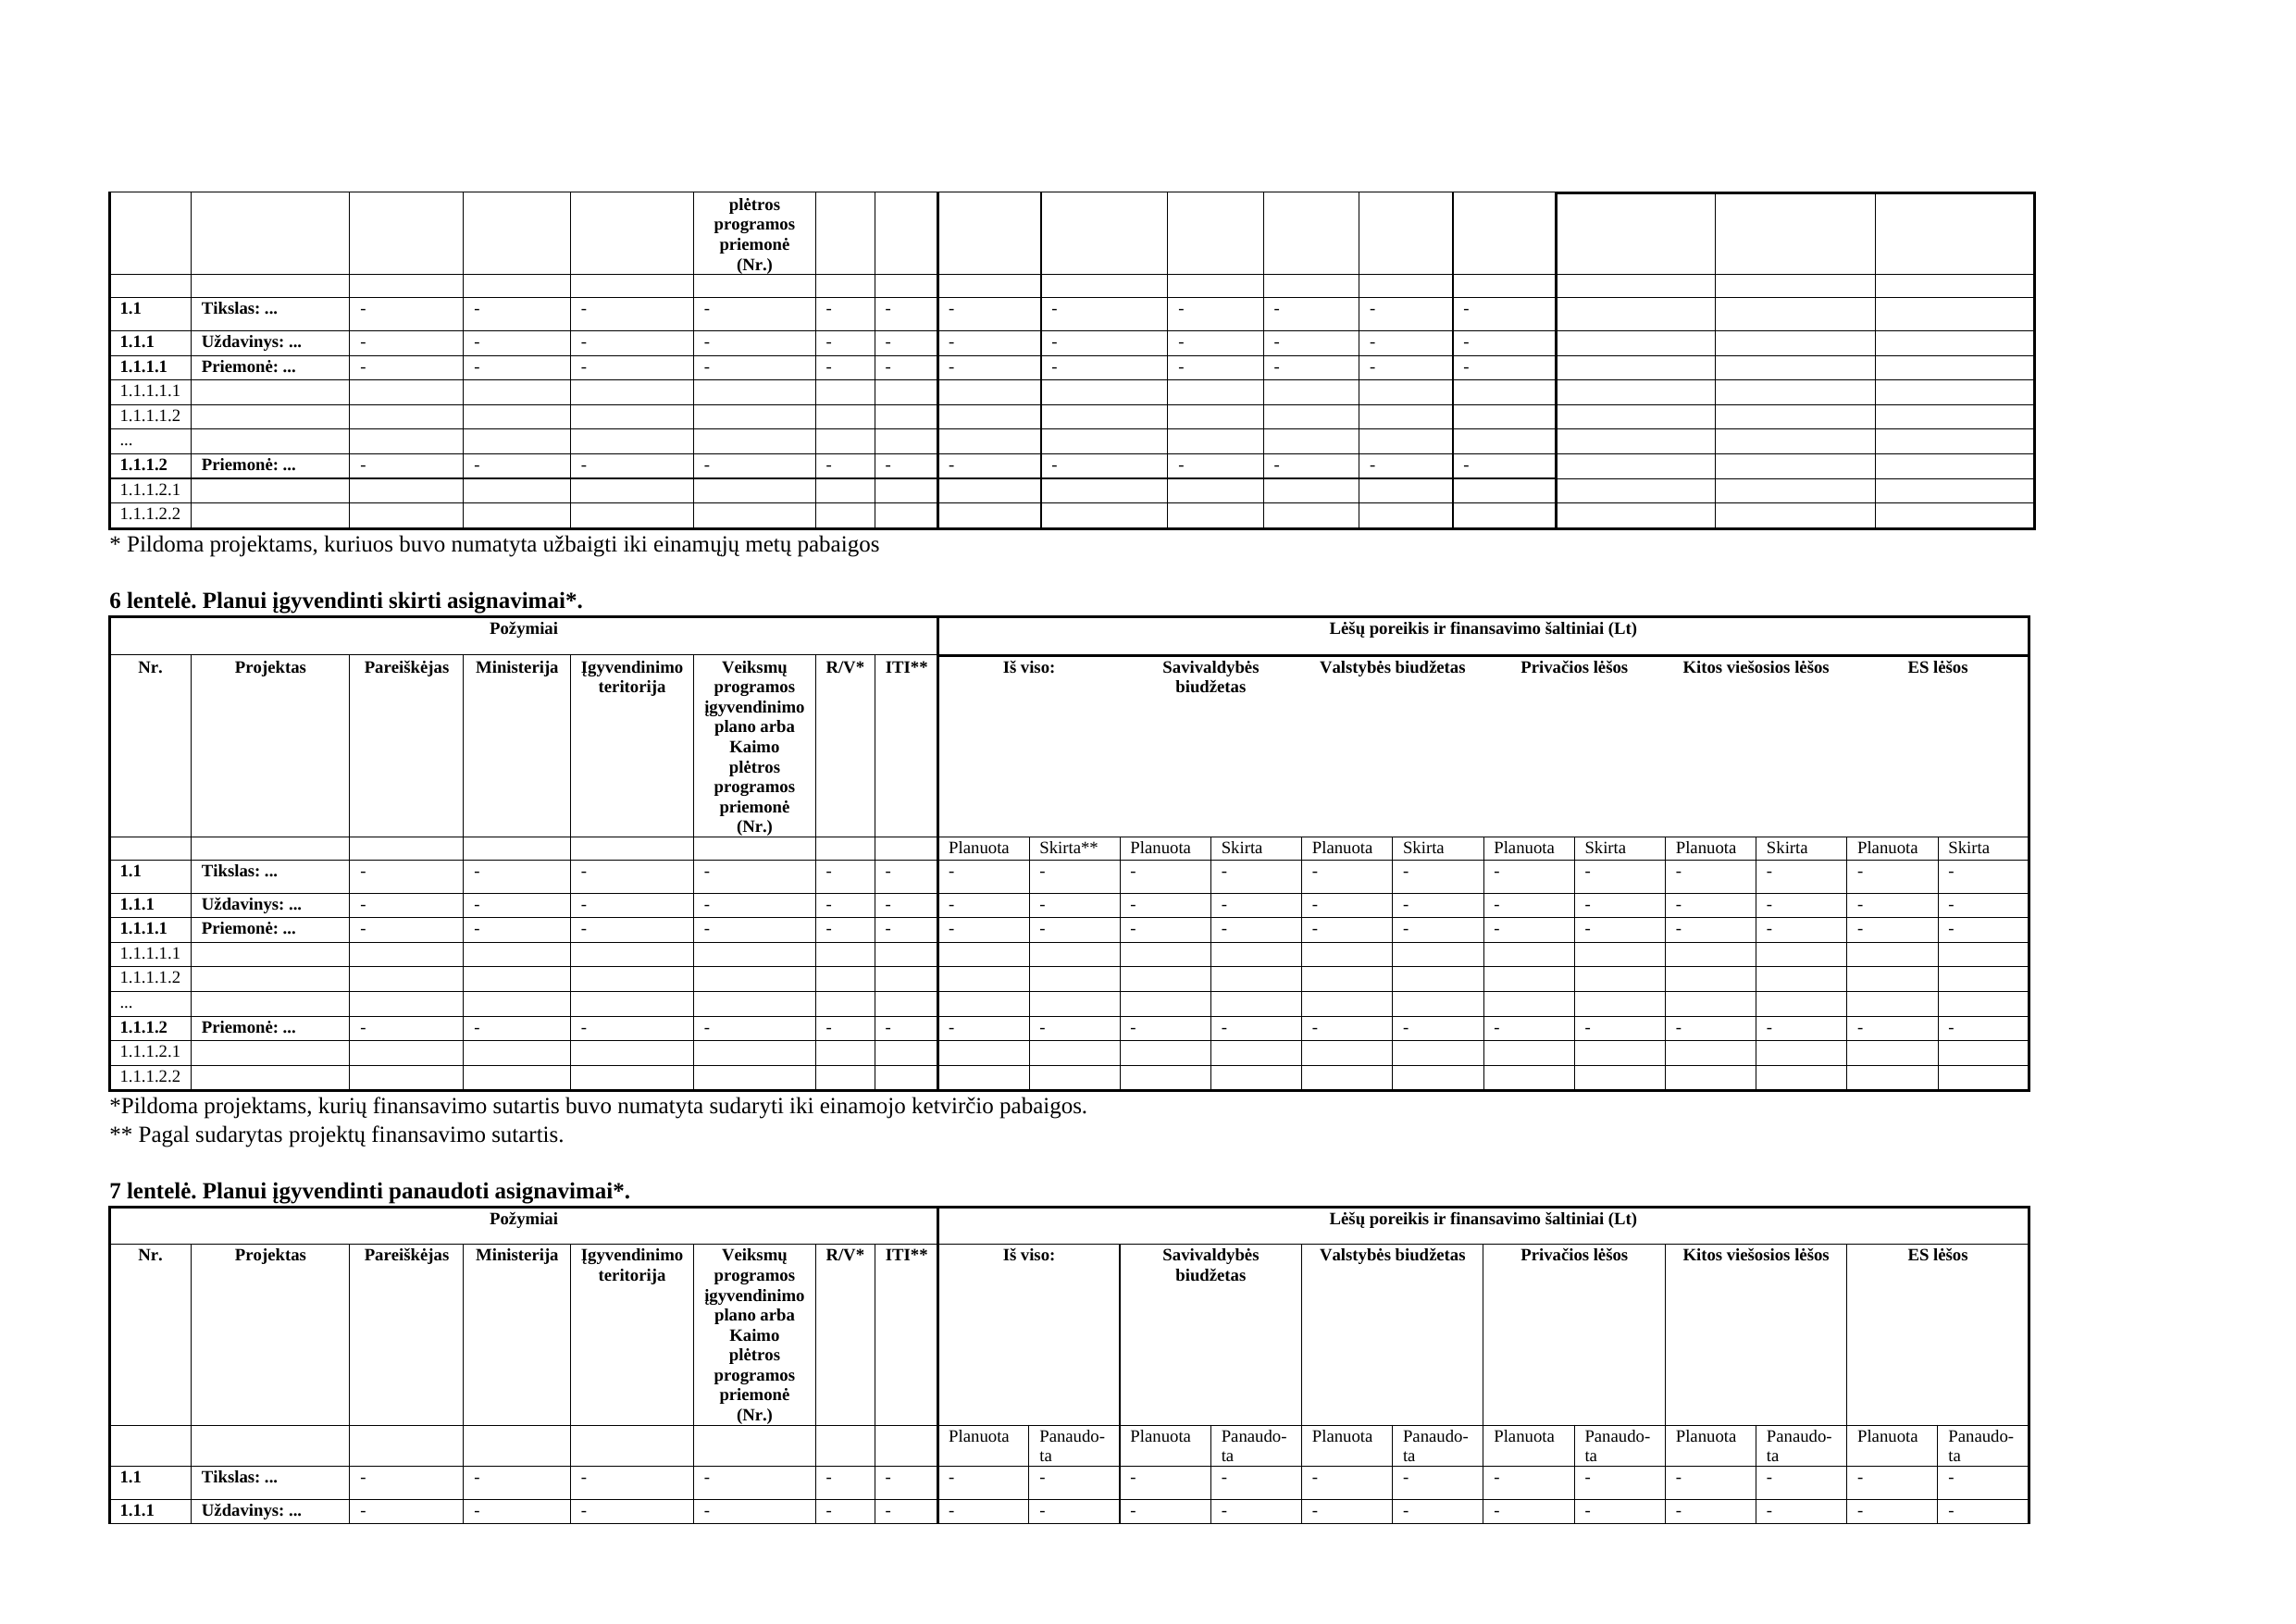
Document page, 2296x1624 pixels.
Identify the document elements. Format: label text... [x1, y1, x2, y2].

table_cell - [1121, 1500, 1210, 1523]
table_cell - [571, 1467, 693, 1498]
table_cell [1042, 192, 1167, 274]
table_cell - [875, 1467, 937, 1498]
table_cell - [350, 1500, 463, 1523]
text ** Pagal sudarytas projektų finansavimo sutartis. [109, 1121, 2131, 1147]
table_cell - [816, 298, 875, 330]
table_cell - [571, 1017, 693, 1040]
table_cell [192, 405, 349, 428]
table_cell 1.1 [111, 298, 191, 330]
table_cell - [816, 894, 875, 917]
table_cell [571, 503, 693, 527]
table_cell [464, 479, 570, 502]
table_cell - [1393, 894, 1483, 917]
table_cell - [571, 298, 693, 330]
table_cell 1.1.1.1.1 [111, 943, 191, 966]
table_cell - [1454, 331, 1555, 354]
table_cell [816, 1426, 875, 1466]
table_cell [1939, 943, 2028, 966]
table_cell - [1302, 894, 1392, 917]
table_cell [1939, 1066, 2028, 1089]
table_cell - [1393, 1017, 1483, 1040]
table_cell Planuota [1484, 837, 1574, 860]
table_cell [1558, 503, 1715, 527]
table_cell [350, 192, 463, 274]
table_cell [1558, 194, 1715, 274]
table_cell [1042, 405, 1167, 428]
table_cell [1716, 356, 1875, 379]
table_cell [464, 380, 570, 404]
table_cell Panaudo-ta [1575, 1426, 1665, 1466]
table_cell - [939, 1500, 1028, 1523]
table_cell R/V* [816, 655, 875, 837]
table_cell [464, 429, 570, 453]
table_cell [816, 837, 875, 860]
table_cell [192, 967, 349, 991]
table_cell [939, 429, 1040, 453]
table_cell Uždavinys: ... [192, 894, 349, 917]
table_cell [1211, 1066, 1301, 1089]
table_cell [464, 967, 570, 991]
table_cell [192, 1426, 349, 1466]
table_cell [350, 1041, 463, 1065]
table_cell Projektas [192, 655, 349, 837]
table_cell [1393, 943, 1483, 966]
table_cell - [875, 894, 937, 917]
table_cell - [1264, 454, 1359, 477]
table_cell [1575, 943, 1665, 966]
table_cell Uždavinys: ... [192, 1500, 349, 1523]
table_cell [1393, 967, 1483, 991]
table_cell [1121, 1041, 1210, 1065]
table_cell [875, 479, 937, 502]
table_cell [350, 380, 463, 404]
table_cell [350, 405, 463, 428]
table_cell [1484, 943, 1574, 966]
text *Pildoma projektams, kurių finansavimo sutartis buvo numatyta sudaryti iki einamojo ketvirčio pabaigos. [109, 1092, 2131, 1119]
table_cell [939, 405, 1040, 428]
table_cell - [694, 1467, 815, 1498]
table_cell [350, 1066, 463, 1089]
table_cell - [816, 861, 875, 893]
table_cell - [1302, 1467, 1392, 1498]
table_cell [939, 1041, 1029, 1065]
table_cell - [1302, 861, 1392, 893]
table_cell [464, 1066, 570, 1089]
table_cell 1.1.1.2.1 [111, 479, 191, 502]
table_cell [694, 405, 815, 428]
table_cell - [939, 861, 1029, 893]
table_cell [192, 192, 349, 274]
table_cell Planuota [1666, 837, 1756, 860]
table_cell [1393, 1066, 1483, 1089]
table_cell [1042, 275, 1167, 297]
table_cell 1.1.1 [111, 331, 191, 354]
table_cell - [571, 894, 693, 917]
table_cell - [694, 918, 815, 942]
table_cell [571, 1066, 693, 1089]
table_cell [350, 992, 463, 1015]
table_cell - [350, 894, 463, 917]
table_cell - [875, 1500, 937, 1523]
table_cell - [1211, 1017, 1301, 1040]
table_cell [1756, 1066, 1846, 1089]
table_cell [111, 1426, 191, 1466]
table_cell [939, 192, 1040, 274]
table_cell [1666, 967, 1756, 991]
table_cell - [1042, 454, 1167, 477]
table_cell - [1666, 918, 1756, 942]
table_cell [816, 380, 875, 404]
table_cell - [1393, 918, 1483, 942]
table_cell ITI** [875, 1245, 937, 1424]
table_cell [350, 967, 463, 991]
table_cell - [816, 1017, 875, 1040]
table_cell [875, 943, 937, 966]
table_cell - [1756, 894, 1846, 917]
table_cell - [1454, 356, 1555, 379]
table_cell [1756, 992, 1846, 1015]
table_cell - [1211, 861, 1301, 893]
table_cell - [1756, 1500, 1846, 1523]
table_cell [1666, 943, 1756, 966]
table_cell - [1575, 1017, 1665, 1040]
table_cell 1.1.1.2.1 [111, 1041, 191, 1065]
table_cell [694, 275, 815, 297]
table_cell Skirta [1575, 837, 1665, 860]
table_cell 1.1.1.2 [111, 454, 191, 477]
table_cell [1264, 503, 1359, 527]
table_cell [1716, 380, 1875, 404]
table_cell [464, 1041, 570, 1065]
table_cell - [464, 1500, 570, 1523]
table_cell Planuota [939, 837, 1029, 860]
table_cell - [1939, 861, 2028, 893]
table_cell [694, 943, 815, 966]
table_cell - [1484, 918, 1574, 942]
table_cell Planuota [1847, 1426, 1937, 1466]
table_cell Tikslas: ... [192, 298, 349, 330]
table_cell - [1575, 894, 1665, 917]
table_cell [1876, 429, 2033, 453]
table_cell [1454, 405, 1555, 428]
table_cell - [875, 1017, 937, 1040]
table_cell [1454, 380, 1555, 404]
table_cell [816, 429, 875, 453]
table_cell [571, 192, 693, 274]
table_cell [1168, 503, 1263, 527]
table_cell [1264, 380, 1359, 404]
table_cell Privačios lėšos [1483, 657, 1665, 837]
table_cell [1030, 967, 1120, 991]
table_cell - [1168, 356, 1263, 379]
table_cell [1454, 275, 1555, 297]
table_cell [1716, 454, 1875, 477]
table_cell Planuota [1121, 837, 1210, 860]
table_cell - [350, 918, 463, 942]
table_cell - [939, 1467, 1028, 1498]
table_cell [816, 192, 875, 274]
table_cell [939, 503, 1040, 527]
table_cell - [1847, 861, 1938, 893]
table_cell [694, 503, 815, 527]
table_cell Panaudo-ta [1393, 1426, 1483, 1466]
table_cell [1939, 992, 2028, 1015]
table_cell 1.1.1.1.1 [111, 380, 191, 404]
table_cell - [875, 331, 937, 354]
table_cell [192, 503, 349, 527]
table_cell - [939, 298, 1040, 330]
table_cell [694, 380, 815, 404]
table_cell [1575, 992, 1665, 1015]
table_cell - [694, 298, 815, 330]
table_cell [1876, 405, 2033, 428]
table_cell [816, 1066, 875, 1089]
table_cell - [1302, 1500, 1392, 1523]
table_cell - [571, 861, 693, 893]
text * Pildoma projektams, kuriuos buvo numatyta užbaigti iki einamųjų metų pabaigos [109, 530, 2131, 556]
table_cell [816, 405, 875, 428]
table_cell [875, 837, 937, 860]
table_cell - [1847, 894, 1938, 917]
table_cell [464, 405, 570, 428]
table_cell - [1484, 894, 1574, 917]
table_cell [1876, 356, 2033, 379]
table_cell [1168, 479, 1263, 502]
table_cell [816, 967, 875, 991]
table_cell [571, 967, 693, 991]
table_cell - [1359, 356, 1452, 379]
table_cell [939, 275, 1040, 297]
table_cell [694, 429, 815, 453]
table_cell [1302, 1066, 1392, 1089]
table_cell - [464, 331, 570, 354]
table_cell [1211, 992, 1301, 1015]
table_cell [1042, 429, 1167, 453]
table_cell Nr. [111, 1245, 191, 1424]
table_cell - [1302, 1017, 1392, 1040]
table_cell [571, 943, 693, 966]
table_cell - [1666, 894, 1756, 917]
table_cell - [1121, 894, 1210, 917]
table_cell [571, 380, 693, 404]
table_cell - [1029, 1467, 1119, 1498]
table_cell [939, 479, 1040, 502]
table_cell [1302, 943, 1392, 966]
table_cell [1168, 275, 1263, 297]
table_cell [192, 943, 349, 966]
table_cell [694, 1041, 815, 1065]
table_cell [192, 275, 349, 297]
table_cell [1359, 380, 1452, 404]
table_cell [1302, 967, 1392, 991]
table_cell - [1847, 1017, 1938, 1040]
table_cell - [1847, 1467, 1937, 1498]
table_cell - [1939, 894, 2028, 917]
table_cell - [1030, 861, 1120, 893]
table_cell - [1359, 331, 1452, 354]
table_cell - [350, 298, 463, 330]
table_cell [571, 275, 693, 297]
table_cell [694, 837, 815, 860]
table_cell [939, 992, 1029, 1015]
table_cell [1264, 275, 1359, 297]
table_cell [1876, 503, 2033, 527]
table_cell - [939, 454, 1040, 477]
table_cell [1558, 454, 1715, 477]
table_cell Iš viso: [939, 1245, 1119, 1424]
table_cell Priemonė: ... [192, 454, 349, 477]
table_cell - [1030, 1017, 1120, 1040]
table_cell [875, 192, 937, 274]
table_cell [1847, 992, 1938, 1015]
table_cell [816, 479, 875, 502]
table_cell [1558, 380, 1715, 404]
table_cell 1.1.1.2.2 [111, 1066, 191, 1089]
table_cell - [816, 331, 875, 354]
table_cell - [1302, 918, 1392, 942]
table_cell [1264, 479, 1359, 502]
table_cell Veiksmų programos įgyvendinimo plano arba Kaimo plėtros programos priemonė (Nr.) [694, 655, 815, 837]
table_cell [1168, 405, 1263, 428]
table_cell [1042, 380, 1167, 404]
table_cell [1454, 429, 1555, 453]
table_cell - [1393, 861, 1483, 893]
table_cell - [1756, 861, 1846, 893]
table_cell Kitos viešosios lėšos [1666, 1245, 1846, 1424]
table_cell Projektas [192, 1245, 349, 1424]
table_cell - [939, 1017, 1029, 1040]
table_cell - [1042, 356, 1167, 379]
table_cell [1847, 943, 1938, 966]
table_cell Ministerija [464, 655, 570, 837]
table_cell - [1042, 331, 1167, 354]
table_cell - [1121, 861, 1210, 893]
table_cell [1168, 380, 1263, 404]
table_cell [1716, 405, 1875, 428]
table_cell [1264, 405, 1359, 428]
table_cell Kitos viešosios lėšos [1665, 657, 1847, 837]
table_cell - [1211, 918, 1301, 942]
table_cell [1121, 943, 1210, 966]
table_cell [875, 503, 937, 527]
table_cell - [1121, 1467, 1210, 1498]
table_cell 1.1 [111, 861, 191, 893]
table_cell [1716, 298, 1875, 330]
table_cell - [1030, 894, 1120, 917]
table_cell Planuota [939, 1426, 1028, 1466]
table_cell [875, 992, 937, 1015]
table_cell Pareiškėjas [350, 1245, 463, 1424]
table_cell [1876, 331, 2033, 354]
table_cell - [464, 298, 570, 330]
table_cell - [1939, 918, 2028, 942]
table_cell [1847, 1066, 1938, 1089]
table_cell [350, 503, 463, 527]
table_cell Priemonė: ... [192, 918, 349, 942]
table_cell [1939, 1041, 2028, 1065]
table_cell [694, 992, 815, 1015]
table_cell [464, 992, 570, 1015]
table_cell [694, 1426, 815, 1466]
table_cell - [1666, 861, 1756, 893]
table_cell - [694, 356, 815, 379]
table_cell [1359, 479, 1452, 502]
table_cell - [875, 918, 937, 942]
table_cell [111, 837, 191, 860]
table_header Lėšų poreikis ir finansavimo šaltiniai (Lt) [939, 1209, 2028, 1244]
table_cell [875, 405, 937, 428]
table_cell ITI** [875, 655, 937, 837]
table_cell Skirta [1939, 837, 2028, 860]
table_cell [1876, 454, 2033, 477]
table_cell [1558, 405, 1715, 428]
table_cell Skirta [1393, 837, 1483, 860]
table_cell [192, 837, 349, 860]
table_cell [1666, 1041, 1756, 1065]
table_cell - [1938, 1500, 2028, 1523]
table_cell ES lėšos [1847, 657, 2028, 837]
table_cell [1030, 1041, 1120, 1065]
table_cell [875, 1066, 937, 1089]
table_cell - [1211, 1500, 1301, 1523]
table_cell Įgyvendinimo teritorija [571, 655, 693, 837]
table_cell [192, 992, 349, 1015]
table_cell - [1483, 1467, 1574, 1498]
table_cell [1756, 967, 1846, 991]
table_cell Panaudo-ta [1756, 1426, 1846, 1466]
table_cell [1876, 298, 2033, 330]
table_cell - [694, 861, 815, 893]
table_cell [816, 1041, 875, 1065]
table_cell [464, 943, 570, 966]
table_cell [111, 275, 191, 297]
table_cell - [1484, 1017, 1574, 1040]
table_cell - [816, 918, 875, 942]
table_header Požymiai [111, 1209, 937, 1244]
table_cell [1042, 479, 1167, 502]
table_cell [1716, 479, 1875, 502]
table_cell [1359, 503, 1452, 527]
table_cell [571, 479, 693, 502]
table_cell [350, 1426, 463, 1466]
table_cell Valstybės biudžetas [1301, 657, 1483, 837]
table_cell - [694, 1017, 815, 1040]
table_cell Planuota [1847, 837, 1938, 860]
table_cell - [1938, 1467, 2028, 1498]
table_cell - [1168, 454, 1263, 477]
table_cell [1030, 943, 1120, 966]
table_cell [816, 503, 875, 527]
table_cell [939, 967, 1029, 991]
table_cell - [1264, 298, 1359, 330]
table_cell [875, 380, 937, 404]
table_cell 1.1 [111, 1467, 191, 1498]
table_cell - [1575, 861, 1665, 893]
table_cell [1847, 967, 1938, 991]
table_cell [1716, 429, 1875, 453]
table_cell - [1264, 356, 1359, 379]
table_cell [1484, 992, 1574, 1015]
table_cell - [816, 454, 875, 477]
table_cell [694, 1066, 815, 1089]
table_cell Panaudo-ta [1211, 1426, 1301, 1466]
table_cell - [694, 1500, 815, 1523]
table_cell [571, 429, 693, 453]
table_cell [1454, 192, 1555, 274]
table_cell [694, 479, 815, 502]
table_cell - [1666, 1467, 1756, 1498]
table_cell [350, 429, 463, 453]
table_cell - [939, 894, 1029, 917]
table_cell [1558, 429, 1715, 453]
table_cell - [350, 1017, 463, 1040]
table_cell - [1939, 1017, 2028, 1040]
table_cell [939, 380, 1040, 404]
table_cell - [464, 1017, 570, 1040]
table_header Požymiai [111, 618, 937, 654]
table_cell [1716, 503, 1875, 527]
table_cell - [1847, 918, 1938, 942]
table_cell [1484, 1041, 1574, 1065]
table_cell [350, 275, 463, 297]
table_cell [1454, 503, 1555, 527]
table_cell 1.1.1.1 [111, 918, 191, 942]
table_cell Uždavinys: ... [192, 331, 349, 354]
table_cell [1876, 194, 2033, 274]
table_cell 1.1.1 [111, 894, 191, 917]
table_cell [1359, 429, 1452, 453]
table_cell Planuota [1121, 1426, 1210, 1466]
table_cell [464, 503, 570, 527]
table_cell [1359, 275, 1452, 297]
table_cell - [350, 356, 463, 379]
table_cell Panaudo-ta [1029, 1426, 1119, 1466]
table_cell [875, 1041, 937, 1065]
table_cell [1847, 1041, 1938, 1065]
table_cell [816, 992, 875, 1015]
table_cell - [1168, 298, 1263, 330]
table_cell [1716, 331, 1875, 354]
table_cell - [1393, 1467, 1483, 1498]
table_cell - [571, 1500, 693, 1523]
table_cell [1454, 479, 1555, 502]
table_cell [1756, 1041, 1846, 1065]
table_cell ... [111, 429, 191, 453]
table_cell [1939, 967, 2028, 991]
table_cell [1121, 967, 1210, 991]
table_cell [875, 1426, 937, 1466]
table_cell - [350, 454, 463, 477]
table_cell [1716, 194, 1875, 274]
table_cell - [1121, 918, 1210, 942]
table_cell Tikslas: ... [192, 861, 349, 893]
table_cell [1168, 429, 1263, 453]
table_cell - [1484, 861, 1574, 893]
table_cell [1168, 192, 1263, 274]
table_cell [571, 992, 693, 1015]
table_cell - [875, 861, 937, 893]
table_cell - [1042, 298, 1167, 330]
table_cell - [1168, 331, 1263, 354]
table_cell Įgyvendinimo teritorija [571, 1245, 693, 1424]
table_cell plėtros programos priemonė (Nr.) [694, 192, 815, 274]
table_cell Panaudo-ta [1938, 1426, 2028, 1466]
table_cell [1558, 479, 1715, 502]
table_cell - [1483, 1500, 1574, 1523]
table_cell - [1121, 1017, 1210, 1040]
table_cell - [464, 454, 570, 477]
table_cell [1716, 275, 1875, 297]
table_cell [816, 275, 875, 297]
table_cell Planuota [1302, 1426, 1392, 1466]
table_cell Veiksmų programos įgyvendinimo plano arba Kaimo plėtros programos priemonė (Nr.) [694, 1245, 815, 1424]
table_cell [1302, 1041, 1392, 1065]
table_cell Savivaldybės biudžetas [1120, 657, 1301, 837]
table_cell [350, 837, 463, 860]
table_cell - [1575, 1500, 1665, 1523]
table_cell [464, 1426, 570, 1466]
table_cell - [1575, 918, 1665, 942]
table_cell Planuota [1666, 1426, 1756, 1466]
table_cell 1.1.1.1.2 [111, 405, 191, 428]
table_cell [192, 1066, 349, 1089]
table_cell Priemonė: ... [192, 1017, 349, 1040]
table_cell - [571, 331, 693, 354]
table_cell [1264, 429, 1359, 453]
table_cell - [1756, 1017, 1846, 1040]
table_cell [1558, 275, 1715, 297]
table_cell [1876, 380, 2033, 404]
table_cell - [1211, 894, 1301, 917]
table_cell Planuota [1483, 1426, 1574, 1466]
table_cell [1302, 992, 1392, 1015]
table_cell - [1359, 298, 1452, 330]
table_cell - [1264, 331, 1359, 354]
table_cell - [571, 356, 693, 379]
table_cell - [875, 356, 937, 379]
table_cell [571, 405, 693, 428]
table_cell [571, 1041, 693, 1065]
table_cell - [464, 1467, 570, 1498]
table_cell [1575, 967, 1665, 991]
table_cell Savivaldybės biudžetas [1121, 1245, 1301, 1424]
table_cell - [1756, 918, 1846, 942]
table_cell [464, 275, 570, 297]
table_cell [939, 943, 1029, 966]
table_cell [1359, 405, 1452, 428]
table_cell R/V* [816, 1245, 875, 1424]
table_cell - [1666, 1500, 1756, 1523]
table_cell [1393, 1041, 1483, 1065]
table_cell - [694, 454, 815, 477]
table_cell Skirta** [1030, 837, 1120, 860]
text 6 lentelė. Planui įgyvendinti skirti asignavimai*. [109, 587, 2131, 614]
table_cell 1.1.1.1.2 [111, 967, 191, 991]
table_cell - [1029, 1500, 1119, 1523]
table_cell - [1030, 918, 1120, 942]
table_cell [192, 429, 349, 453]
table_cell - [939, 331, 1040, 354]
table_cell ... [111, 992, 191, 1015]
table_cell [111, 192, 191, 274]
table_cell [1042, 503, 1167, 527]
table_cell ES lėšos [1847, 1245, 2028, 1424]
table_cell - [464, 894, 570, 917]
table_cell [1666, 992, 1756, 1015]
table_cell [1575, 1066, 1665, 1089]
table_cell 1.1.1.2.2 [111, 503, 191, 527]
table_cell [1575, 1041, 1665, 1065]
table_cell [816, 943, 875, 966]
table_cell [464, 837, 570, 860]
table_cell Tikslas: ... [192, 1467, 349, 1498]
table_cell [1030, 1066, 1120, 1089]
table_cell [875, 429, 937, 453]
table_cell [464, 192, 570, 274]
table_cell [1211, 943, 1301, 966]
table_cell [694, 967, 815, 991]
table_cell - [350, 1467, 463, 1498]
table_cell - [1393, 1500, 1483, 1523]
table_cell [875, 967, 937, 991]
table_cell [1876, 479, 2033, 502]
table_cell 1.1.1.1 [111, 356, 191, 379]
table_cell [1264, 192, 1359, 274]
table_cell [571, 1426, 693, 1466]
table_cell Iš viso: [939, 657, 1120, 837]
table_cell - [939, 356, 1040, 379]
table_cell [350, 479, 463, 502]
table_cell Priemonė: ... [192, 356, 349, 379]
table_cell - [816, 356, 875, 379]
table_cell [1666, 1066, 1756, 1089]
table_cell - [464, 356, 570, 379]
table_cell [1558, 298, 1715, 330]
table_cell [1211, 1041, 1301, 1065]
table_cell - [571, 454, 693, 477]
table_cell - [694, 894, 815, 917]
table_cell Skirta [1756, 837, 1846, 860]
table_cell - [1575, 1467, 1665, 1498]
table_cell [1030, 992, 1120, 1015]
table_cell [192, 1041, 349, 1065]
table_cell [1121, 992, 1210, 1015]
table_cell - [571, 918, 693, 942]
table_cell [1558, 356, 1715, 379]
table_cell - [1666, 1017, 1756, 1040]
table_cell [1393, 992, 1483, 1015]
table_cell - [464, 861, 570, 893]
table_cell - [1454, 298, 1555, 330]
table_cell - [875, 454, 937, 477]
table_cell - [1454, 454, 1555, 477]
table_cell [1484, 1066, 1574, 1089]
table_cell [875, 275, 937, 297]
table_cell Pareiškėjas [350, 655, 463, 837]
table_cell [1359, 192, 1452, 274]
table_cell [192, 380, 349, 404]
table_cell [1876, 275, 2033, 297]
table_cell [1484, 967, 1574, 991]
table_cell Valstybės biudžetas [1302, 1245, 1483, 1424]
table_cell [939, 1066, 1029, 1089]
table_cell [1211, 967, 1301, 991]
table_cell - [939, 918, 1029, 942]
table_cell - [816, 1467, 875, 1498]
table_cell - [1847, 1500, 1937, 1523]
table_cell - [1756, 1467, 1846, 1498]
table_cell Nr. [111, 655, 191, 837]
table_cell Privačios lėšos [1483, 1245, 1665, 1424]
table_cell - [875, 298, 937, 330]
table_cell - [464, 918, 570, 942]
table_cell [192, 479, 349, 502]
table_cell - [816, 1500, 875, 1523]
table_cell - [694, 331, 815, 354]
table_cell [571, 837, 693, 860]
table_cell 1.1.1 [111, 1500, 191, 1523]
table_cell Ministerija [464, 1245, 570, 1424]
table_cell - [1211, 1467, 1301, 1498]
text 7 lentelė. Planui įgyvendinti panaudoti asignavimai*. [109, 1177, 2131, 1204]
table_cell 1.1.1.2 [111, 1017, 191, 1040]
table_cell [1756, 943, 1846, 966]
table_cell - [350, 861, 463, 893]
table_cell [1121, 1066, 1210, 1089]
table_cell Skirta [1211, 837, 1301, 860]
table_cell - [350, 331, 463, 354]
table_cell - [1359, 454, 1452, 477]
table_cell Planuota [1302, 837, 1392, 860]
table_header Lėšų poreikis ir finansavimo šaltiniai (Lt) [939, 618, 2028, 654]
table_cell [1558, 331, 1715, 354]
table_cell [350, 943, 463, 966]
